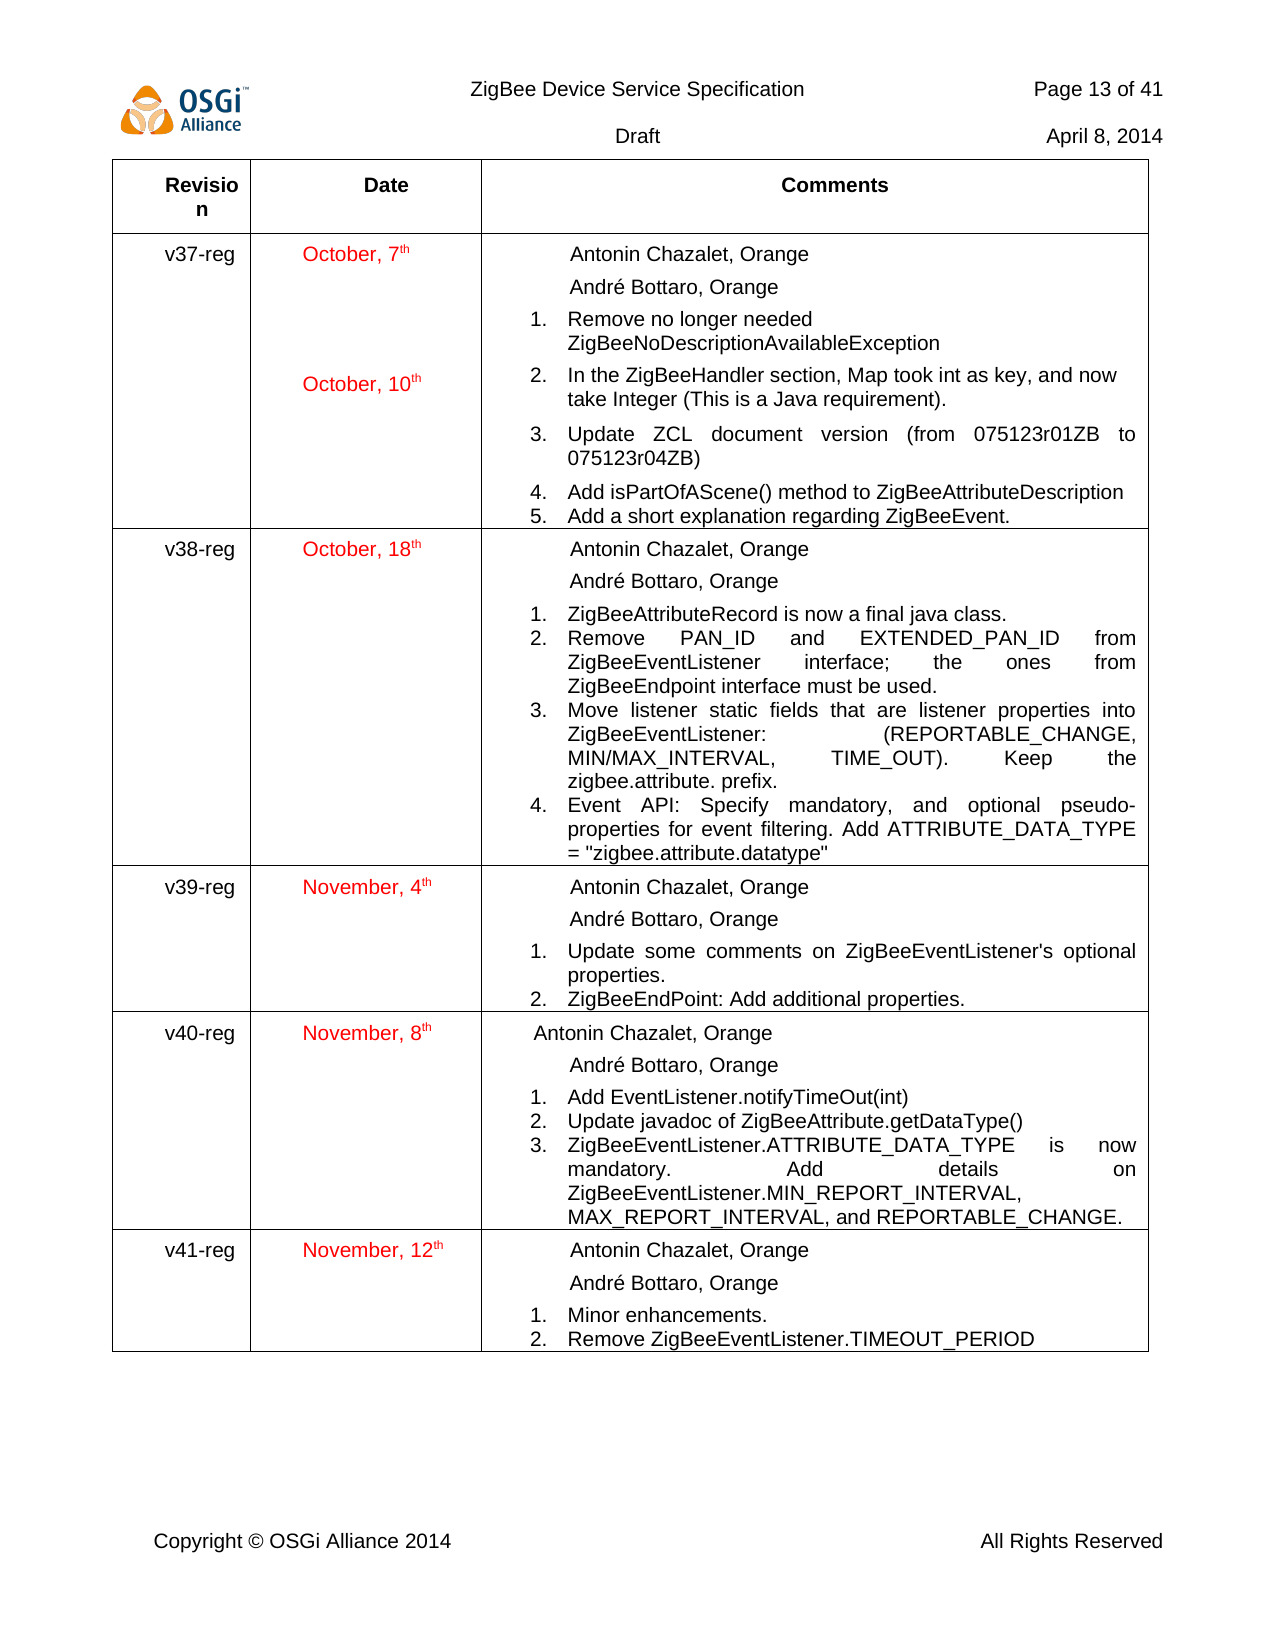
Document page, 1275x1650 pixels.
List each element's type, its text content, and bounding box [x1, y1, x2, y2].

table_cell November, 12th [251, 1230, 481, 1351]
table_cell v41-reg [113, 1230, 250, 1351]
table_cell Antonin Chazalet, Orange André Bottaro, Orange ZigBeeAttributeRecord is now a final java class. Remove PAN_ID and EXTENDED_PAN_ID from ZigBeeEventListener interface; the ones from ZigBeeEndpoint interface must be used. Move listener static fields that are listener properties into ZigBeeEventListener: (REPORTABLE_CHANGE, MIN/MAX_INTERVAL, TIME_OUT). Keep the zigbee.attribute. prefix. Event API: Specify mandatory, and optional pseudo-properties for event filtering. Add ATTRIBUTE_DATA_TYPE = "zigbee.attribute.datatype" [482, 529, 1148, 865]
table_cell v37-reg [113, 234, 250, 528]
table_cell October, 18th [251, 529, 481, 865]
table_header Revision [113, 160, 250, 233]
table_cell Antonin Chazalet, Orange André Bottaro, Orange Remove no longer needed ZigBeeNoDescriptionAvailableException In the ZigBeeHandler section, Map took int as key, and now take Integer (This is a Java requirement). Update ZCL document version (from 075123r01ZB to 075123r04ZB) Add isPartOfAScene() method to ZigBeeAttributeDescription Add a short explanation regarding ZigBeeEvent. [482, 234, 1148, 528]
table_header Date [251, 160, 481, 233]
picture [113, 78, 257, 142]
table_cell November, 4th [251, 866, 481, 1011]
table_cell v38-reg [113, 529, 250, 865]
table_cell November, 8th [251, 1012, 481, 1229]
table_cell v40-reg [113, 1012, 250, 1229]
table_cell October, 7th October, 10th [251, 234, 481, 528]
table_header Comments [482, 160, 1148, 233]
table_cell Antonin Chazalet, Orange André Bottaro, Orange Minor enhancements. Remove ZigBeeEventListener.TIMEOUT_PERIOD [482, 1230, 1148, 1351]
table_cell Antonin Chazalet, Orange André Bottaro, Orange Add EventListener.notifyTimeOut(int) Update javadoc of ZigBeeAttribute.getDataType() ZigBeeEventListener.ATTRIBUTE_DATA_TYPE is now mandatory. Add details on ZigBeeEventListener.MIN_REPORT_INTERVAL, MAX_REPORT_INTERVAL, and REPORTABLE_CHANGE. [482, 1012, 1148, 1229]
table_cell Antonin Chazalet, Orange André Bottaro, Orange Update some comments on ZigBeeEventListener's optional properties. ZigBeeEndPoint: Add additional properties. [482, 866, 1148, 1011]
table_cell v39-reg [113, 866, 250, 1011]
